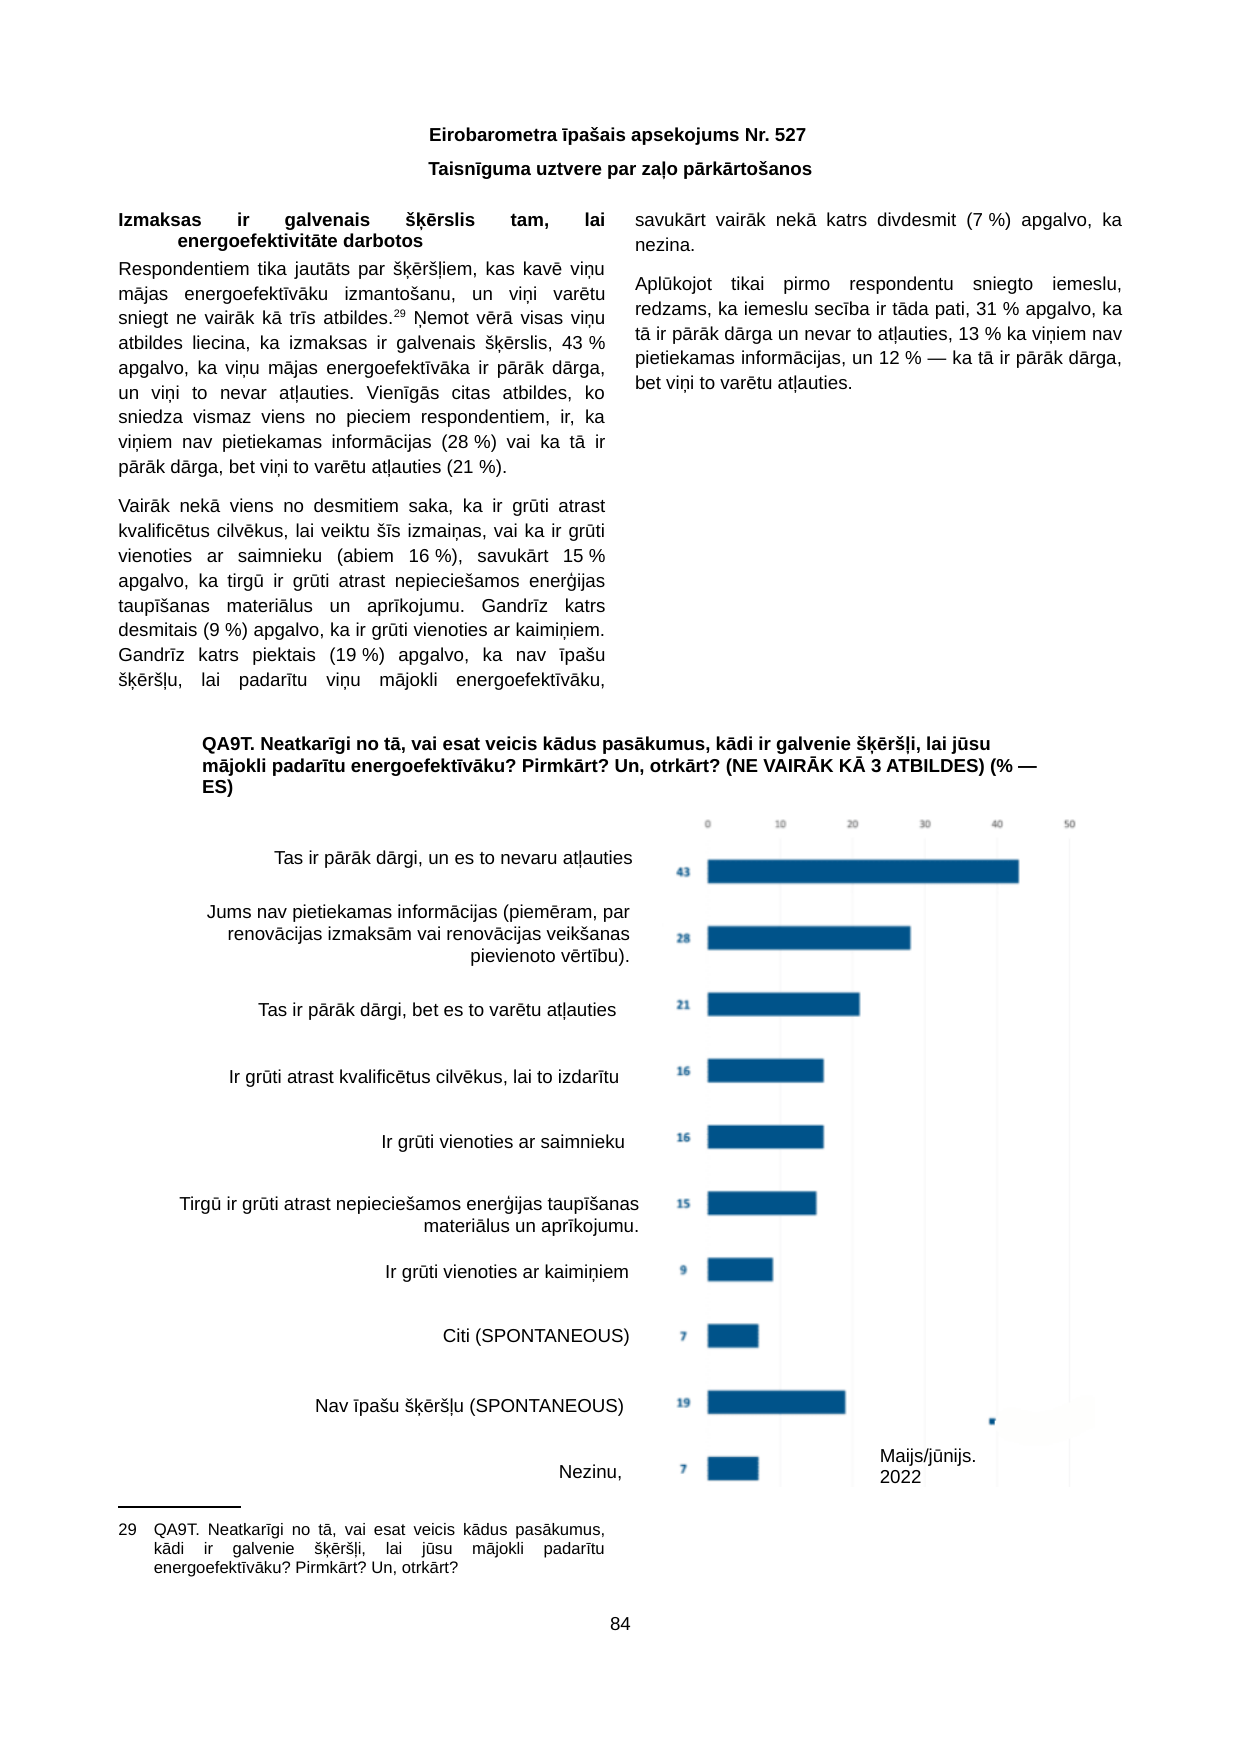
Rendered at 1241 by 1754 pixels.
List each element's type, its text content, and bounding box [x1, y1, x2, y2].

text Respondentiem tika jautāts par šķēršļiem, kas kavē viņu mājas energoefektīvāku izmantošanu, un viņi varētu sniegt ne vairāk kā trīs atbildes. Ņemot vērā visas viņu atbildes liecina, ka izmaksas ir galvenais šķērslis, 43 % apgalvo, ka viņu mājas energoefektīvāka ir pārāk dārga, un viņi to nevar atļauties. Vienīgās citas atbildes, ko sniedza vismaz viens no pieciem respondentiem, ir, ka viņiem nav pietiekamas informācijas (28 %) vai ka tā ir pārāk dārga, bet viņi to varētu atļauties (21 %). [118, 258, 605, 477]
text Aplūkojot tikai pirmo respondentu sniegto iemeslu, redzams, ka iemeslu secība ir tāda pati, 31 % apgalvo, ka tā ir pārāk dārga un nevar to atļauties, 13 % ka viņiem nav pietiekamas informācijas, un 12 % — ka tā ir pārāk dārga, bet viņi to varētu atļauties. [635, 273, 1122, 393]
text Vairāk nekā viens no desmitiem saka, ka ir grūti atrast kvalificētus cilvēkus, lai veiktu šīs izmaiņas, vai ka ir grūti vienoties ar saimnieku (abiem 16 %), savukārt 15 % apgalvo, ka tirgū ir grūti atrast nepieciešamos enerģijas taupīšanas materiālus un aprīkojumu. Gandrīz katrs desmitais (9 %) apgalvo, ka ir grūti vienoties ar kaimiņiem. Gandrīz katrs piektais (19 %) apgalvo, ka nav īpašu šķēršļu, lai padarītu viņu mājokli energoefektīvāku, [118, 495, 605, 690]
text QA9T. Neatkarīgi no tā, vai esat veicis kādus pasākumus, kādi ir galvenie šķēršļi, lai jūsu mājokli padarītu energoefektīvāku? Pirmkārt? Un, otrkārt? [118, 1519, 605, 1577]
text savukārt vairāk nekā katrs divdesmit (7 %) apgalvo, ka nezina. [635, 208, 1122, 255]
picture [662, 804, 1095, 1487]
text Izmaksas ir galvenais šķērslis tam, lai energoefektivitāte darbotos [118, 208, 605, 252]
